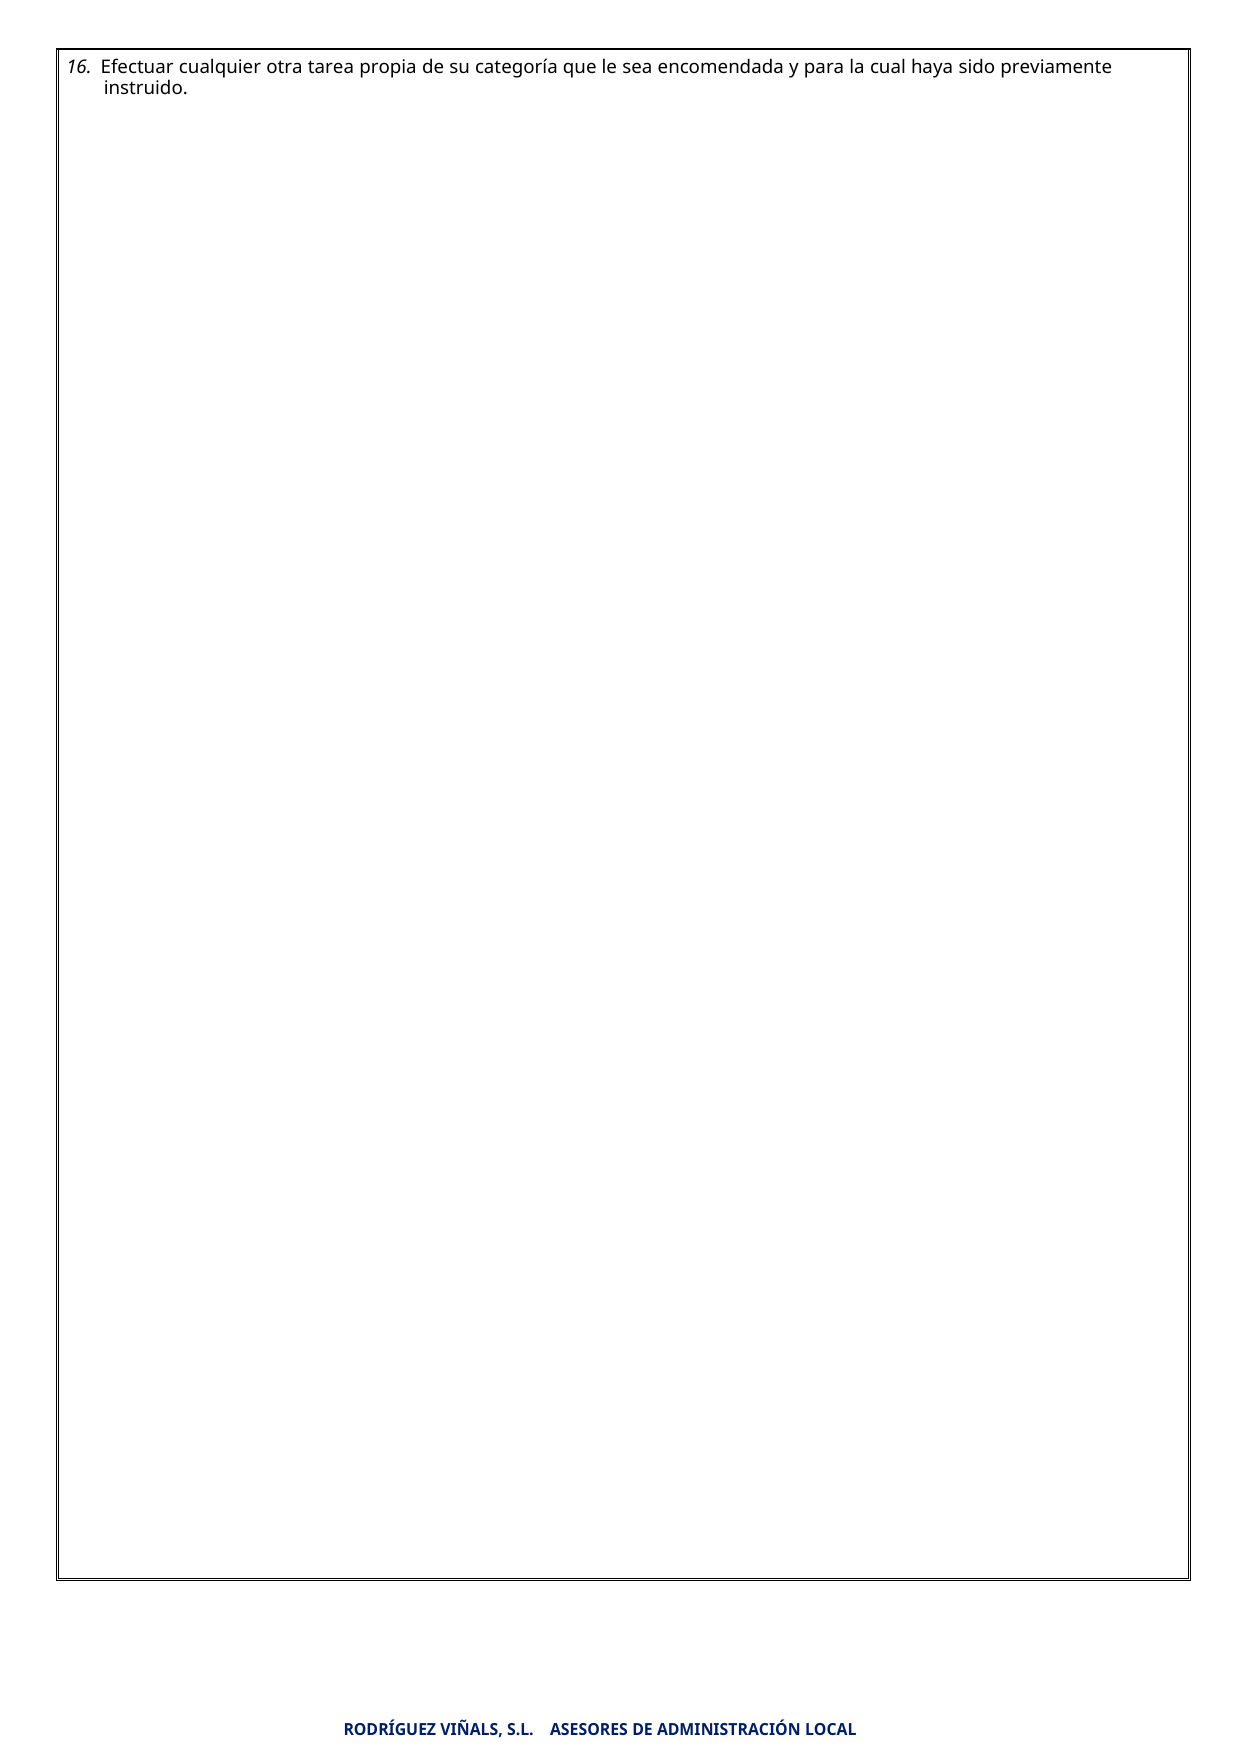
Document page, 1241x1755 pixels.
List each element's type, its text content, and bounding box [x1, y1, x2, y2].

table_cell 16. Efectuar cualquier otra tarea propia de su categoría que le sea encomendada y para la cual haya sido previamente instruido. [59, 50, 1188, 1578]
